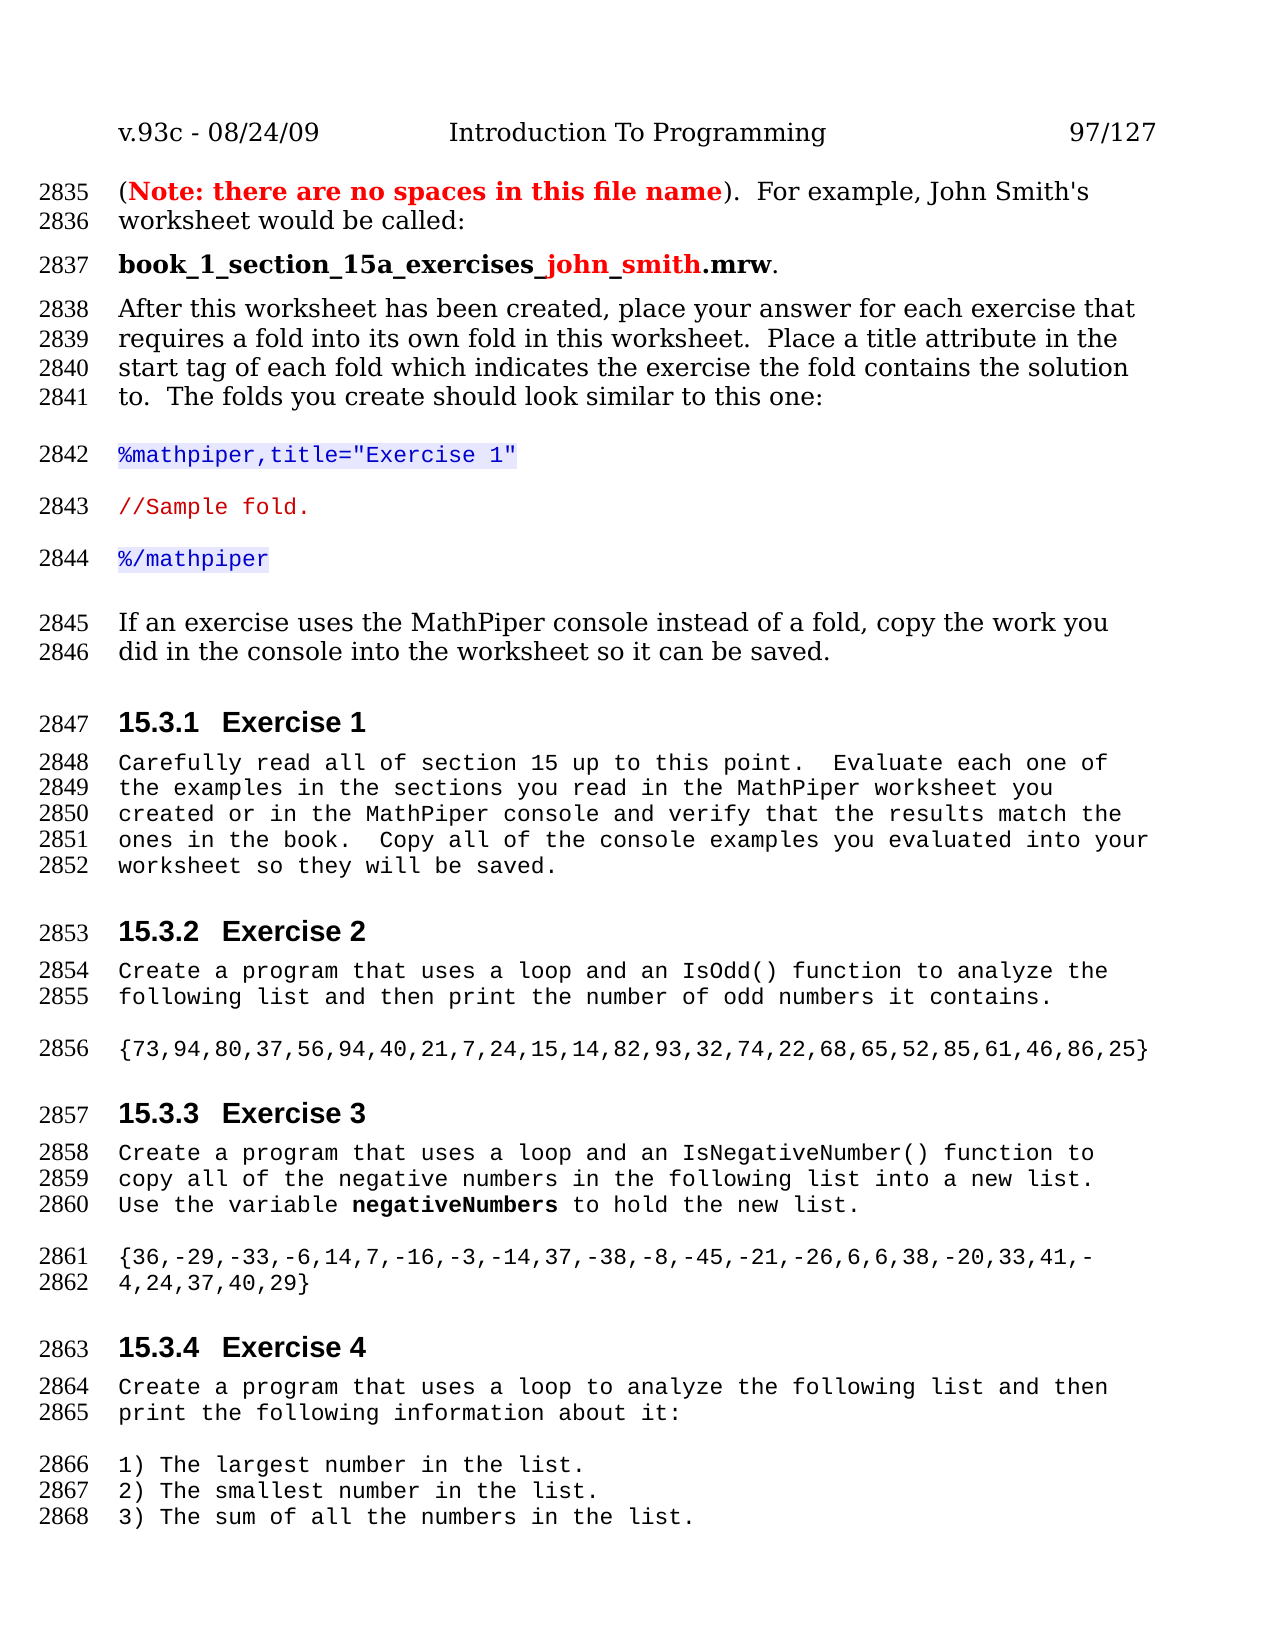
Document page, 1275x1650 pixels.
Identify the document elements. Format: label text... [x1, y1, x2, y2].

subtitle Exercise 3 [118, 1096, 1157, 1129]
text 2) The smallest number in the list. [118, 1479, 1157, 1505]
subtitle Exercise 2 [118, 913, 1157, 947]
text Carefully read all of section 15 up to this point. Evaluate each one of the examples in the sections you read in the MathPiper worksheet you created or in the MathPiper console and verify that the results match the ones in the book. Copy all of the console examples you evaluated into your worksheet so they will be saved. [118, 751, 1157, 881]
text 3) The sum of all the numbers in the list. [118, 1505, 1157, 1531]
text (Note: there are no spaces in this file name). For example, John Smith's worksheet would be called: [118, 177, 1157, 235]
text %/mathpiper [118, 547, 1157, 573]
text Create a program that uses a loop and an IsNegativeNumber() function to copy all of the negative numbers in the following list into a new list. Use the variable negativeNumbers to hold the new list. [118, 1141, 1157, 1219]
text After this worksheet has been created, place your answer for each exercise that requires a fold into its own fold in this worksheet. Place a title attribute in the start tag of each fold which indicates the exercise the fold contains the solution to. The folds you create should look similar to this one: [118, 295, 1157, 411]
text {36,-29,-33,-6,14,7,-16,-3,-14,37,-38,-8,-45,-21,-26,6,6,38,-20,33,41,-4,24,37,40,29} [118, 1245, 1157, 1297]
subtitle Exercise 4 [118, 1330, 1157, 1363]
text Create a program that uses a loop to analyze the following list and then print the following information about it: [118, 1376, 1157, 1427]
text If an exercise uses the MathPiper console instead of a fold, copy the work you did in the console into the worksheet so it can be saved. [118, 608, 1157, 666]
text {73,94,80,37,56,94,40,21,7,24,15,14,82,93,32,74,22,68,65,52,85,61,46,86,25} [118, 1037, 1157, 1063]
text //Sample fold. [118, 495, 1157, 521]
subtitle Exercise 1 [118, 705, 1157, 739]
text Create a program that uses a loop and an IsOdd() function to analyze the following list and then print the number of odd numbers it contains. [118, 959, 1157, 1011]
text book_1_section_15a_exercises_john_smith.mrw. [118, 250, 1157, 280]
text %mathpiper,title="Exercise 1" [118, 443, 1157, 469]
text 1) The largest number in the list. [118, 1453, 1157, 1479]
